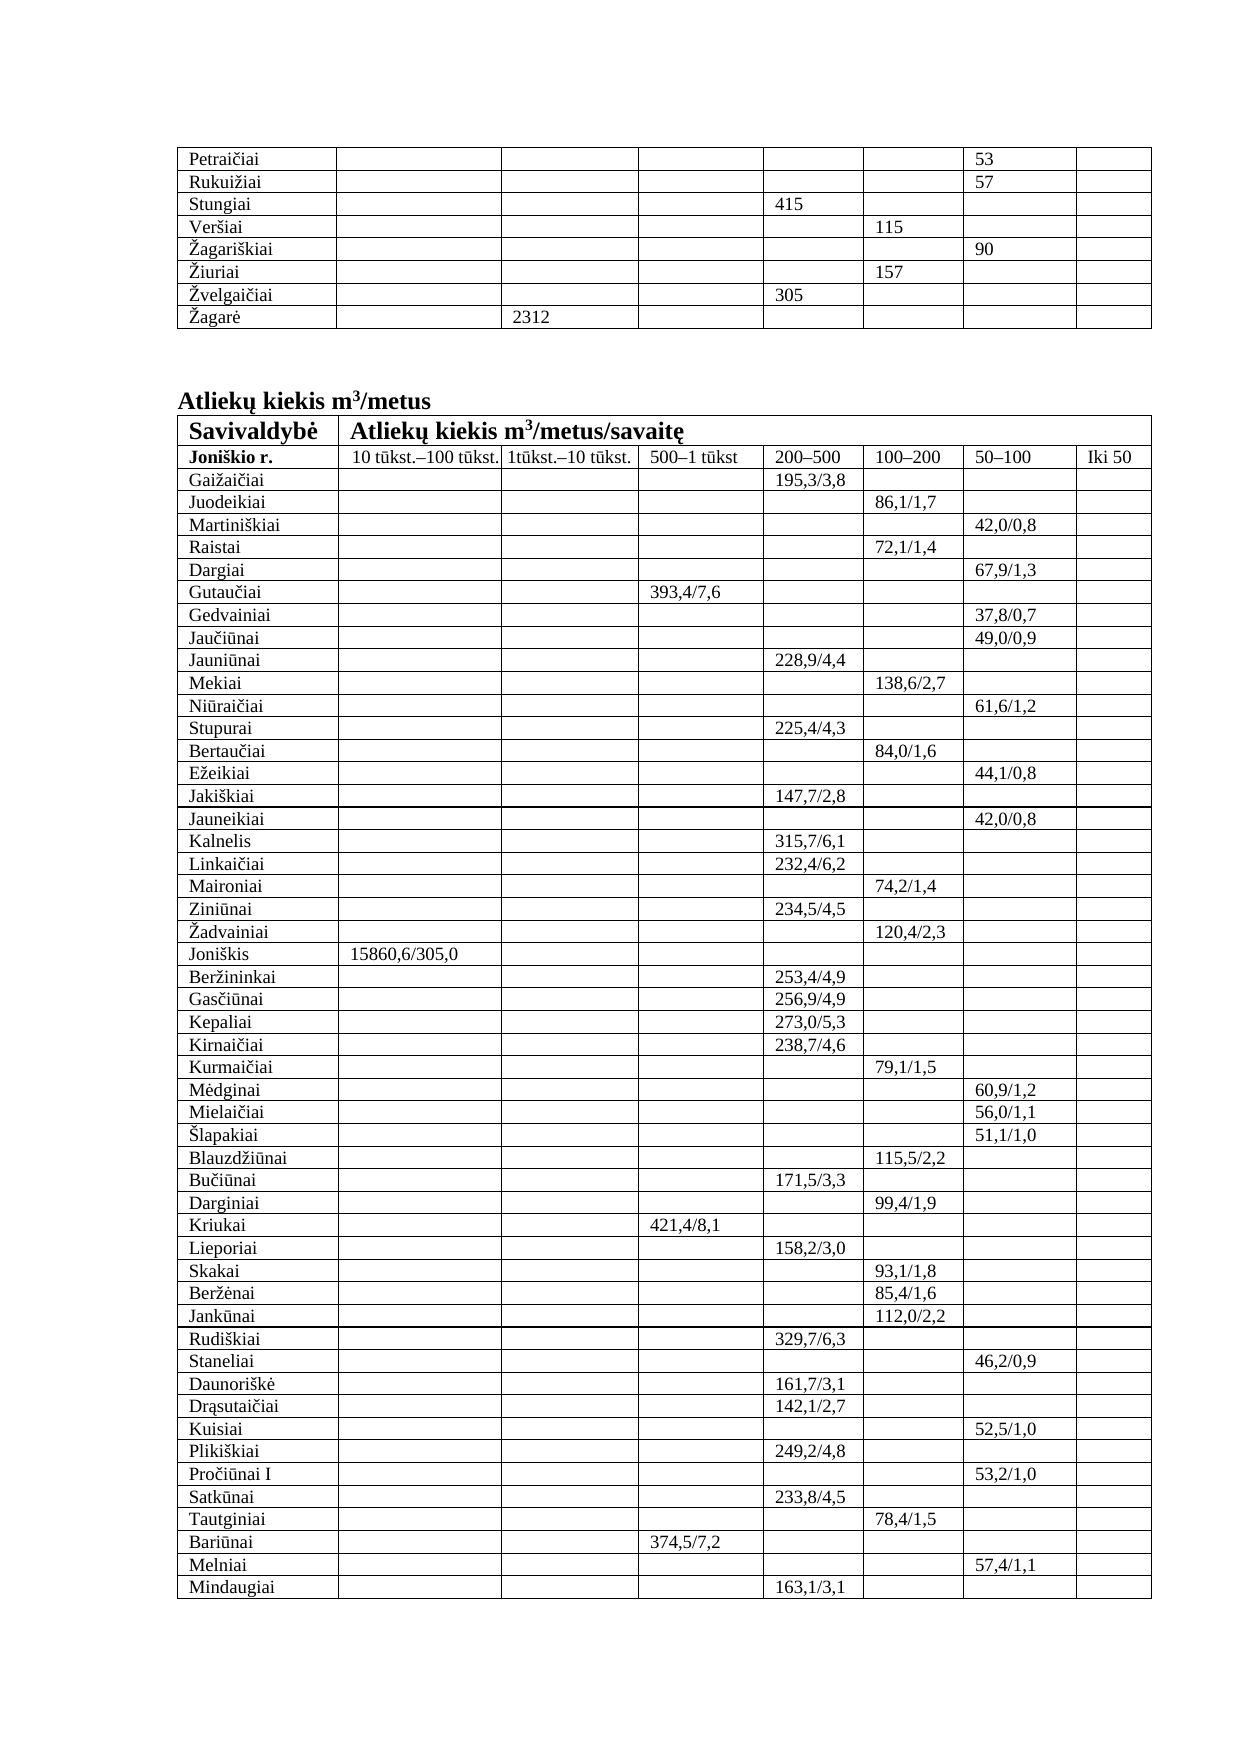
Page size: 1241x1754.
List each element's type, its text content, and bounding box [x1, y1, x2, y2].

table_cell Gutaučiai [178, 581, 338, 603]
table_cell [1077, 216, 1151, 237]
table_cell [639, 717, 763, 739]
table_cell [639, 491, 763, 513]
table_cell [1077, 717, 1151, 739]
table_cell [502, 672, 638, 693]
table_cell [502, 491, 638, 513]
table_cell [502, 1554, 638, 1575]
table_cell [502, 921, 638, 942]
table_cell [502, 808, 638, 829]
table_cell [339, 1034, 501, 1055]
table_cell [339, 1395, 501, 1417]
table_cell [1077, 649, 1151, 671]
table_cell [339, 1147, 501, 1168]
table_cell [964, 1147, 1076, 1168]
table_cell [639, 1056, 763, 1078]
table_cell 53 [964, 148, 1076, 169]
table_cell [1077, 1079, 1151, 1100]
table_cell [337, 216, 501, 237]
table_cell [1077, 1101, 1151, 1123]
table_cell [639, 1079, 763, 1100]
table_cell 120,4/2,3 [864, 921, 963, 942]
table_cell [639, 943, 763, 965]
table_cell [639, 1260, 763, 1281]
table_cell [639, 649, 763, 671]
table_cell [502, 1147, 638, 1168]
table_cell [502, 1079, 638, 1100]
table_cell 84,0/1,6 [864, 740, 963, 761]
table_cell 57 [964, 171, 1076, 192]
table_cell 228,9/4,4 [764, 649, 863, 671]
table_cell [502, 988, 638, 1010]
table_cell [864, 559, 963, 580]
table_cell [864, 1124, 963, 1146]
table_cell [964, 1260, 1076, 1281]
table_cell [864, 785, 963, 806]
table_cell [339, 988, 501, 1010]
table_cell [639, 1169, 763, 1191]
table_cell [1077, 171, 1151, 192]
table_cell [1077, 238, 1151, 260]
table_cell [864, 604, 963, 626]
table_cell [339, 559, 501, 580]
table_cell [964, 1576, 1076, 1598]
table_cell 99,4/1,9 [864, 1192, 963, 1213]
table_cell Gedvainiai [178, 604, 338, 626]
table_cell [864, 649, 963, 671]
table_cell [339, 604, 501, 626]
table_cell [864, 966, 963, 987]
table_cell [764, 740, 863, 761]
table_cell [502, 830, 638, 852]
table_cell [339, 1124, 501, 1146]
table_cell Kepaliai [178, 1011, 338, 1032]
table_cell [502, 943, 638, 965]
table_cell [1077, 672, 1151, 693]
table_cell [1077, 1576, 1151, 1598]
table_cell [964, 1034, 1076, 1055]
table_cell [764, 1079, 863, 1100]
table_cell [639, 514, 763, 535]
table_cell [502, 1056, 638, 1078]
table_cell Šlapakiai [178, 1124, 338, 1146]
table_cell 1tūkst.–10 tūkst. [502, 446, 638, 467]
table_cell [639, 921, 763, 942]
table_cell [1077, 559, 1151, 580]
table_cell Juodeikiai [178, 491, 338, 513]
table_cell [964, 1214, 1076, 1236]
table_cell 79,1/1,5 [864, 1056, 963, 1078]
table_cell 374,5/7,2 [639, 1531, 763, 1552]
table_cell [337, 171, 501, 192]
table_cell [639, 1282, 763, 1304]
table_cell [964, 491, 1076, 513]
table_cell Žvelgaičiai [178, 284, 336, 305]
table_cell Kirnaičiai [178, 1034, 338, 1055]
table_cell Beržininkai [178, 966, 338, 987]
table_cell [502, 1440, 638, 1462]
table_cell [502, 216, 638, 237]
table_cell [764, 875, 863, 897]
table_cell Bariūnai [178, 1531, 338, 1552]
table_cell [639, 559, 763, 580]
table_cell [339, 1056, 501, 1078]
table_cell Raistai [178, 536, 338, 558]
table_cell [339, 762, 501, 784]
table_cell 44,1/0,8 [964, 762, 1076, 784]
table_cell [639, 988, 763, 1010]
table_cell [964, 1531, 1076, 1552]
table_cell [864, 1237, 963, 1258]
table_cell Skakai [178, 1260, 338, 1281]
table_cell [764, 1056, 863, 1078]
table_cell [864, 469, 963, 490]
table_cell 2312 [502, 306, 638, 328]
table_cell [1077, 853, 1151, 874]
table_cell Staneliai [178, 1350, 338, 1372]
table_cell [864, 808, 963, 829]
table_cell 234,5/4,5 [764, 898, 863, 919]
table_cell [1077, 1328, 1151, 1349]
table_cell [964, 1486, 1076, 1507]
table_cell [639, 853, 763, 874]
table_cell 15860,6/305,0 [339, 943, 501, 965]
table_cell [864, 581, 963, 603]
table_cell [639, 469, 763, 490]
table_cell [764, 216, 863, 237]
table_cell [339, 1011, 501, 1032]
table_cell Jakiškiai [178, 785, 338, 806]
table_cell 305 [764, 284, 863, 305]
table_cell Jauniūnai [178, 649, 338, 671]
table_cell 115 [864, 216, 963, 237]
table_cell [1077, 1056, 1151, 1078]
table_cell [1077, 921, 1151, 942]
table_cell [1077, 627, 1151, 648]
table_cell [1077, 1192, 1151, 1213]
table_cell [1077, 966, 1151, 987]
table_cell [1077, 898, 1151, 919]
table_cell [639, 238, 763, 260]
table_cell [339, 1350, 501, 1372]
table_cell [964, 1011, 1076, 1032]
table_cell [639, 1192, 763, 1213]
table_cell 200–500 [764, 446, 863, 467]
table_cell 86,1/1,7 [864, 491, 963, 513]
table_cell [864, 988, 963, 1010]
table_cell 53,2/1,0 [964, 1463, 1076, 1484]
table_cell [1077, 762, 1151, 784]
table_cell [964, 306, 1076, 328]
table_cell [1077, 1034, 1151, 1055]
table_cell [339, 491, 501, 513]
table_cell 85,4/1,6 [864, 1282, 963, 1304]
table_cell Kalnelis [178, 830, 338, 852]
table_cell [639, 193, 763, 215]
table_cell 50–100 [964, 446, 1076, 467]
table_cell 253,4/4,9 [764, 966, 863, 987]
table_cell Darginiai [178, 1192, 338, 1213]
table_cell [502, 1124, 638, 1146]
table_cell 72,1/1,4 [864, 536, 963, 558]
table_cell [639, 148, 763, 169]
table_cell [864, 1395, 963, 1417]
table_cell [502, 1011, 638, 1032]
table_cell Rudiškiai [178, 1328, 338, 1349]
table_cell [1077, 808, 1151, 829]
table_cell [764, 238, 863, 260]
table_cell [337, 284, 501, 305]
table_cell [864, 1328, 963, 1349]
table_cell [639, 830, 763, 852]
table_cell [339, 1237, 501, 1258]
table_cell [964, 1508, 1076, 1530]
table_cell [339, 1508, 501, 1530]
table_cell [964, 1056, 1076, 1078]
table_cell [639, 1305, 763, 1326]
table_header Savivaldybė [178, 416, 338, 445]
table_cell 100–200 [864, 446, 963, 467]
table_cell [864, 1169, 963, 1191]
table_cell [502, 1373, 638, 1394]
table_cell [864, 171, 963, 192]
table_cell [1077, 148, 1151, 169]
table_cell [764, 1531, 863, 1552]
table_cell [339, 1079, 501, 1100]
table_cell Jaučiūnai [178, 627, 338, 648]
table_cell [502, 1350, 638, 1372]
table_cell Mielaičiai [178, 1101, 338, 1123]
table_cell [502, 627, 638, 648]
table_cell [964, 966, 1076, 987]
table_cell Pročiūnai I [178, 1463, 338, 1484]
table_cell [502, 1034, 638, 1055]
table_cell [639, 627, 763, 648]
table_cell [339, 469, 501, 490]
table_cell 415 [764, 193, 863, 215]
table_cell [339, 649, 501, 671]
table_cell 52,5/1,0 [964, 1418, 1076, 1439]
table_cell [639, 1440, 763, 1462]
table_cell 42,0/0,8 [964, 808, 1076, 829]
table_cell [764, 536, 863, 558]
table_cell 115,5/2,2 [864, 1147, 963, 1168]
table_cell [864, 717, 963, 739]
table_cell [964, 649, 1076, 671]
table_cell [502, 1486, 638, 1507]
table_cell [502, 1192, 638, 1213]
table_cell 61,6/1,2 [964, 695, 1076, 716]
table_cell [339, 1463, 501, 1484]
table_cell [339, 966, 501, 987]
table_cell [864, 1531, 963, 1552]
table_cell [502, 1328, 638, 1349]
table_cell [1077, 1440, 1151, 1462]
table_cell [339, 898, 501, 919]
table_cell Melniai [178, 1554, 338, 1575]
table_cell [339, 808, 501, 829]
table_cell 171,5/3,3 [764, 1169, 863, 1191]
table_cell 393,4/7,6 [639, 581, 763, 603]
table_cell [639, 875, 763, 897]
table_cell [502, 1260, 638, 1281]
table_cell [864, 1418, 963, 1439]
table_cell Žagariškiai [178, 238, 336, 260]
table_cell [864, 1034, 963, 1055]
table_cell [964, 536, 1076, 558]
table_cell 500–1 tūkst [639, 446, 763, 467]
table_cell [502, 148, 638, 169]
table_cell [502, 559, 638, 580]
table_cell [502, 762, 638, 784]
table_cell [864, 1554, 963, 1575]
table_cell [1077, 491, 1151, 513]
table_cell [764, 808, 863, 829]
table_cell Petraičiai [178, 148, 336, 169]
table_cell [1077, 875, 1151, 897]
table_cell [502, 1531, 638, 1552]
table_cell Joniškio r. [178, 446, 338, 467]
table_cell [639, 762, 763, 784]
table_cell 90 [964, 238, 1076, 260]
table_cell [339, 1440, 501, 1462]
table_cell [764, 491, 863, 513]
table_cell [339, 536, 501, 558]
table_cell [764, 604, 863, 626]
table_cell [964, 672, 1076, 693]
table_cell [502, 604, 638, 626]
table_cell 315,7/6,1 [764, 830, 863, 852]
table_cell [339, 1260, 501, 1281]
table_cell Žadvainiai [178, 921, 338, 942]
table_cell [1077, 1237, 1151, 1258]
table_cell [639, 1508, 763, 1530]
table_cell [764, 695, 863, 716]
table_cell [764, 1418, 863, 1439]
table_cell [1077, 284, 1151, 305]
table_cell [502, 785, 638, 806]
table_cell [864, 238, 963, 260]
table_cell [337, 261, 501, 282]
table_cell [339, 672, 501, 693]
table_cell [1077, 1350, 1151, 1372]
table_cell [964, 284, 1076, 305]
table_cell Mėdginai [178, 1079, 338, 1100]
table_cell [1077, 785, 1151, 806]
table_cell [1077, 1124, 1151, 1146]
table_cell [639, 1373, 763, 1394]
table_cell [639, 785, 763, 806]
table_cell [764, 1101, 863, 1123]
table_cell [764, 581, 863, 603]
table_cell [864, 1011, 963, 1032]
table_cell [964, 1282, 1076, 1304]
table_cell [864, 943, 963, 965]
table_cell [1077, 1554, 1151, 1575]
table_cell 238,7/4,6 [764, 1034, 863, 1055]
table_cell [964, 1305, 1076, 1326]
table_cell Joniškis [178, 943, 338, 965]
table_cell [964, 193, 1076, 215]
table_cell [864, 306, 963, 328]
table_cell [1077, 988, 1151, 1010]
table_cell [1077, 1214, 1151, 1236]
table_cell [639, 261, 763, 282]
table_cell [502, 1101, 638, 1123]
table_cell Kuisiai [178, 1418, 338, 1439]
table_cell [339, 853, 501, 874]
table_cell [764, 1192, 863, 1213]
table_cell Beržėnai [178, 1282, 338, 1304]
table_cell [339, 1305, 501, 1326]
table_cell [864, 762, 963, 784]
table_cell 195,3/3,8 [764, 469, 863, 490]
table_cell Daunoriškė [178, 1373, 338, 1394]
table_cell [764, 306, 863, 328]
table_cell Linkaičiai [178, 853, 338, 874]
table_cell [964, 898, 1076, 919]
table_cell Gaižaičiai [178, 469, 338, 490]
table_cell [764, 943, 863, 965]
table_cell [964, 1237, 1076, 1258]
table_cell [502, 581, 638, 603]
table_cell [864, 1101, 963, 1123]
table_header Atliekų kiekis m3/metus/savaitę [339, 416, 1151, 445]
table_cell [639, 1463, 763, 1484]
table_cell [1077, 536, 1151, 558]
table_cell 42,0/0,8 [964, 514, 1076, 535]
table_cell [639, 1101, 763, 1123]
table_cell [764, 148, 863, 169]
table_cell [639, 604, 763, 626]
table_cell [1077, 1282, 1151, 1304]
table_cell [339, 875, 501, 897]
table_cell [339, 1486, 501, 1507]
table_cell [502, 853, 638, 874]
table_cell [964, 740, 1076, 761]
table_cell [639, 808, 763, 829]
table_cell Stungiai [178, 193, 336, 215]
table_cell [639, 171, 763, 192]
table_cell [639, 672, 763, 693]
table_cell [864, 695, 963, 716]
table_cell [337, 306, 501, 328]
table_cell [1077, 1373, 1151, 1394]
table_cell [639, 536, 763, 558]
table_cell 138,6/2,7 [864, 672, 963, 693]
table_cell [1077, 1463, 1151, 1484]
table_cell [502, 238, 638, 260]
table_cell [864, 1350, 963, 1372]
table_cell [502, 1214, 638, 1236]
table_cell [864, 284, 963, 305]
table_cell [764, 1260, 863, 1281]
table_cell [502, 875, 638, 897]
table_cell [337, 238, 501, 260]
table_cell [339, 1101, 501, 1123]
table_cell [502, 514, 638, 535]
table_cell Lieporiai [178, 1237, 338, 1258]
table_cell [339, 514, 501, 535]
table_cell [1077, 1508, 1151, 1530]
table_cell [339, 695, 501, 716]
table_cell [764, 1214, 863, 1236]
table_cell [964, 921, 1076, 942]
table_cell [1077, 1147, 1151, 1168]
table_cell [764, 1124, 863, 1146]
table_cell 112,0/2,2 [864, 1305, 963, 1326]
table_cell Kriukai [178, 1214, 338, 1236]
table_cell [864, 830, 963, 852]
table_cell [339, 740, 501, 761]
table_cell 225,4/4,3 [764, 717, 863, 739]
table_cell [639, 695, 763, 716]
table_cell [1077, 1418, 1151, 1439]
table_cell [502, 898, 638, 919]
table_cell [339, 1192, 501, 1213]
table_cell [1077, 514, 1151, 535]
table_cell [639, 1576, 763, 1598]
table_cell [339, 717, 501, 739]
table_cell [339, 1531, 501, 1552]
table_cell [502, 171, 638, 192]
table_cell [639, 1147, 763, 1168]
table_cell Niūraičiai [178, 695, 338, 716]
table_cell [639, 1486, 763, 1507]
table_cell [339, 1418, 501, 1439]
table_cell [964, 875, 1076, 897]
table_cell [639, 740, 763, 761]
table_cell Ežeikiai [178, 762, 338, 784]
table_cell [502, 966, 638, 987]
table_cell [1077, 1531, 1151, 1552]
table_cell [339, 1214, 501, 1236]
table_cell Tautginiai [178, 1508, 338, 1530]
table_cell [1077, 1169, 1151, 1191]
table_cell 67,9/1,3 [964, 559, 1076, 580]
table_cell 46,2/0,9 [964, 1350, 1076, 1372]
table_cell Rukuižiai [178, 171, 336, 192]
table_cell [1077, 193, 1151, 215]
table_cell [339, 921, 501, 942]
table_cell Žiuriai [178, 261, 336, 282]
table_cell [964, 1328, 1076, 1349]
table_cell [964, 785, 1076, 806]
table_cell Veršiai [178, 216, 336, 237]
table_cell [964, 853, 1076, 874]
table_cell [502, 1508, 638, 1530]
table_cell [502, 1418, 638, 1439]
table_cell 249,2/4,8 [764, 1440, 863, 1462]
table_cell [337, 148, 501, 169]
table_cell [502, 717, 638, 739]
table_cell [502, 695, 638, 716]
table_cell [339, 1576, 501, 1598]
table_cell [639, 306, 763, 328]
table_cell [864, 1079, 963, 1100]
table_cell Drąsutaičiai [178, 1395, 338, 1417]
table_cell [639, 216, 763, 237]
table_cell 161,7/3,1 [764, 1373, 863, 1394]
table_cell [764, 1350, 863, 1372]
table_cell [639, 1395, 763, 1417]
table_cell 78,4/1,5 [864, 1508, 963, 1530]
table_cell [764, 627, 863, 648]
table_cell Žagarė [178, 306, 336, 328]
table_cell [764, 1508, 863, 1530]
table_cell 147,7/2,8 [764, 785, 863, 806]
table_cell [502, 261, 638, 282]
table_cell [1077, 1486, 1151, 1507]
table_cell 10 tūkst.–100 tūkst. [339, 446, 501, 467]
table_cell [339, 830, 501, 852]
table_cell Kurmaičiai [178, 1056, 338, 1078]
table_cell [764, 514, 863, 535]
table_cell [502, 1463, 638, 1484]
table_cell 273,0/5,3 [764, 1011, 863, 1032]
table_cell [764, 171, 863, 192]
table_cell [502, 649, 638, 671]
table_cell [964, 216, 1076, 237]
table_cell Bertaučiai [178, 740, 338, 761]
table_cell [502, 1305, 638, 1326]
table_cell Gasčiūnai [178, 988, 338, 1010]
table_cell [964, 1373, 1076, 1394]
table_cell [1077, 695, 1151, 716]
table_cell [864, 898, 963, 919]
table_cell [339, 1328, 501, 1349]
table_cell [639, 1011, 763, 1032]
table_cell Jankūnai [178, 1305, 338, 1326]
table_cell 421,4/8,1 [639, 1214, 763, 1236]
table_cell [339, 1373, 501, 1394]
table_cell 60,9/1,2 [964, 1079, 1076, 1100]
table_cell [864, 853, 963, 874]
table_cell [1077, 1260, 1151, 1281]
table_cell [964, 1440, 1076, 1462]
table_cell [502, 284, 638, 305]
table_cell [864, 627, 963, 648]
table_cell [502, 740, 638, 761]
table_cell [639, 1418, 763, 1439]
table_cell [964, 469, 1076, 490]
table_cell [1077, 740, 1151, 761]
table_cell 256,9/4,9 [764, 988, 863, 1010]
table_cell [1077, 943, 1151, 965]
table_cell [864, 1576, 963, 1598]
table_cell [639, 966, 763, 987]
table_cell [639, 1328, 763, 1349]
table_cell [639, 284, 763, 305]
table_cell [639, 1124, 763, 1146]
table_cell [639, 1554, 763, 1575]
table_cell 51,1/1,0 [964, 1124, 1076, 1146]
table_cell Mekiai [178, 672, 338, 693]
table_cell [964, 988, 1076, 1010]
table_cell [864, 1373, 963, 1394]
table_cell Dargiai [178, 559, 338, 580]
table_cell [339, 627, 501, 648]
table_cell [502, 1169, 638, 1191]
table_cell Martiniškiai [178, 514, 338, 535]
table_cell [964, 943, 1076, 965]
table_cell [764, 1305, 863, 1326]
table_cell 157 [864, 261, 963, 282]
table_cell Satkūnai [178, 1486, 338, 1507]
table_cell [1077, 1305, 1151, 1326]
table_cell 93,1/1,8 [864, 1260, 963, 1281]
table_cell [764, 672, 863, 693]
table_cell [639, 898, 763, 919]
table_cell [964, 1192, 1076, 1213]
table_cell 233,8/4,5 [764, 1486, 863, 1507]
table_cell [764, 1554, 863, 1575]
table_cell Stupurai [178, 717, 338, 739]
table_cell Plikiškiai [178, 1440, 338, 1462]
table_cell [502, 1282, 638, 1304]
table_cell 56,0/1,1 [964, 1101, 1076, 1123]
text Atliekų kiekis m3/metus [177, 386, 1181, 415]
table_cell [337, 193, 501, 215]
table_cell Jauneikiai [178, 808, 338, 829]
table_cell Maironiai [178, 875, 338, 897]
table_cell [339, 1282, 501, 1304]
table_cell [639, 1350, 763, 1372]
table_cell [864, 1440, 963, 1462]
table_cell [764, 559, 863, 580]
table_cell 57,4/1,1 [964, 1554, 1076, 1575]
table_cell [502, 193, 638, 215]
table_cell [339, 581, 501, 603]
table_cell [964, 581, 1076, 603]
table_cell [339, 785, 501, 806]
table_cell [502, 469, 638, 490]
table_cell [964, 1169, 1076, 1191]
table_cell [864, 1486, 963, 1507]
table_cell [764, 762, 863, 784]
table_cell [864, 193, 963, 215]
table_cell [964, 717, 1076, 739]
table_cell Blauzdžiūnai [178, 1147, 338, 1168]
table_cell [864, 1463, 963, 1484]
table_cell [1077, 261, 1151, 282]
table_cell Iki 50 [1077, 446, 1151, 467]
table_cell [764, 1147, 863, 1168]
table_cell [764, 261, 863, 282]
table_cell [964, 261, 1076, 282]
table_cell [864, 1214, 963, 1236]
table_cell Bučiūnai [178, 1169, 338, 1191]
table_cell [1077, 604, 1151, 626]
table_cell [1077, 581, 1151, 603]
table_cell [502, 536, 638, 558]
table_cell 163,1/3,1 [764, 1576, 863, 1598]
table_cell [864, 514, 963, 535]
table_cell [502, 1576, 638, 1598]
table_cell [1077, 1011, 1151, 1032]
table_cell [864, 148, 963, 169]
table_cell 142,1/2,7 [764, 1395, 863, 1417]
table_cell [1077, 1395, 1151, 1417]
table_cell [964, 830, 1076, 852]
table_cell [1077, 469, 1151, 490]
table_cell [339, 1554, 501, 1575]
table_cell 158,2/3,0 [764, 1237, 863, 1258]
table_cell Ziniūnai [178, 898, 338, 919]
table_cell [1077, 306, 1151, 328]
table_cell 49,0/0,9 [964, 627, 1076, 648]
table_cell [964, 1395, 1076, 1417]
table_cell [639, 1237, 763, 1258]
table_cell [502, 1237, 638, 1258]
table_cell Mindaugiai [178, 1576, 338, 1598]
table_cell 329,7/6,3 [764, 1328, 863, 1349]
table_cell [764, 921, 863, 942]
table_cell [764, 1282, 863, 1304]
table_cell 37,8/0,7 [964, 604, 1076, 626]
table_cell [339, 1169, 501, 1191]
table_cell 232,4/6,2 [764, 853, 863, 874]
table_cell 74,2/1,4 [864, 875, 963, 897]
table_cell [764, 1463, 863, 1484]
table_cell [502, 1395, 638, 1417]
table_cell [1077, 830, 1151, 852]
table_cell [639, 1034, 763, 1055]
